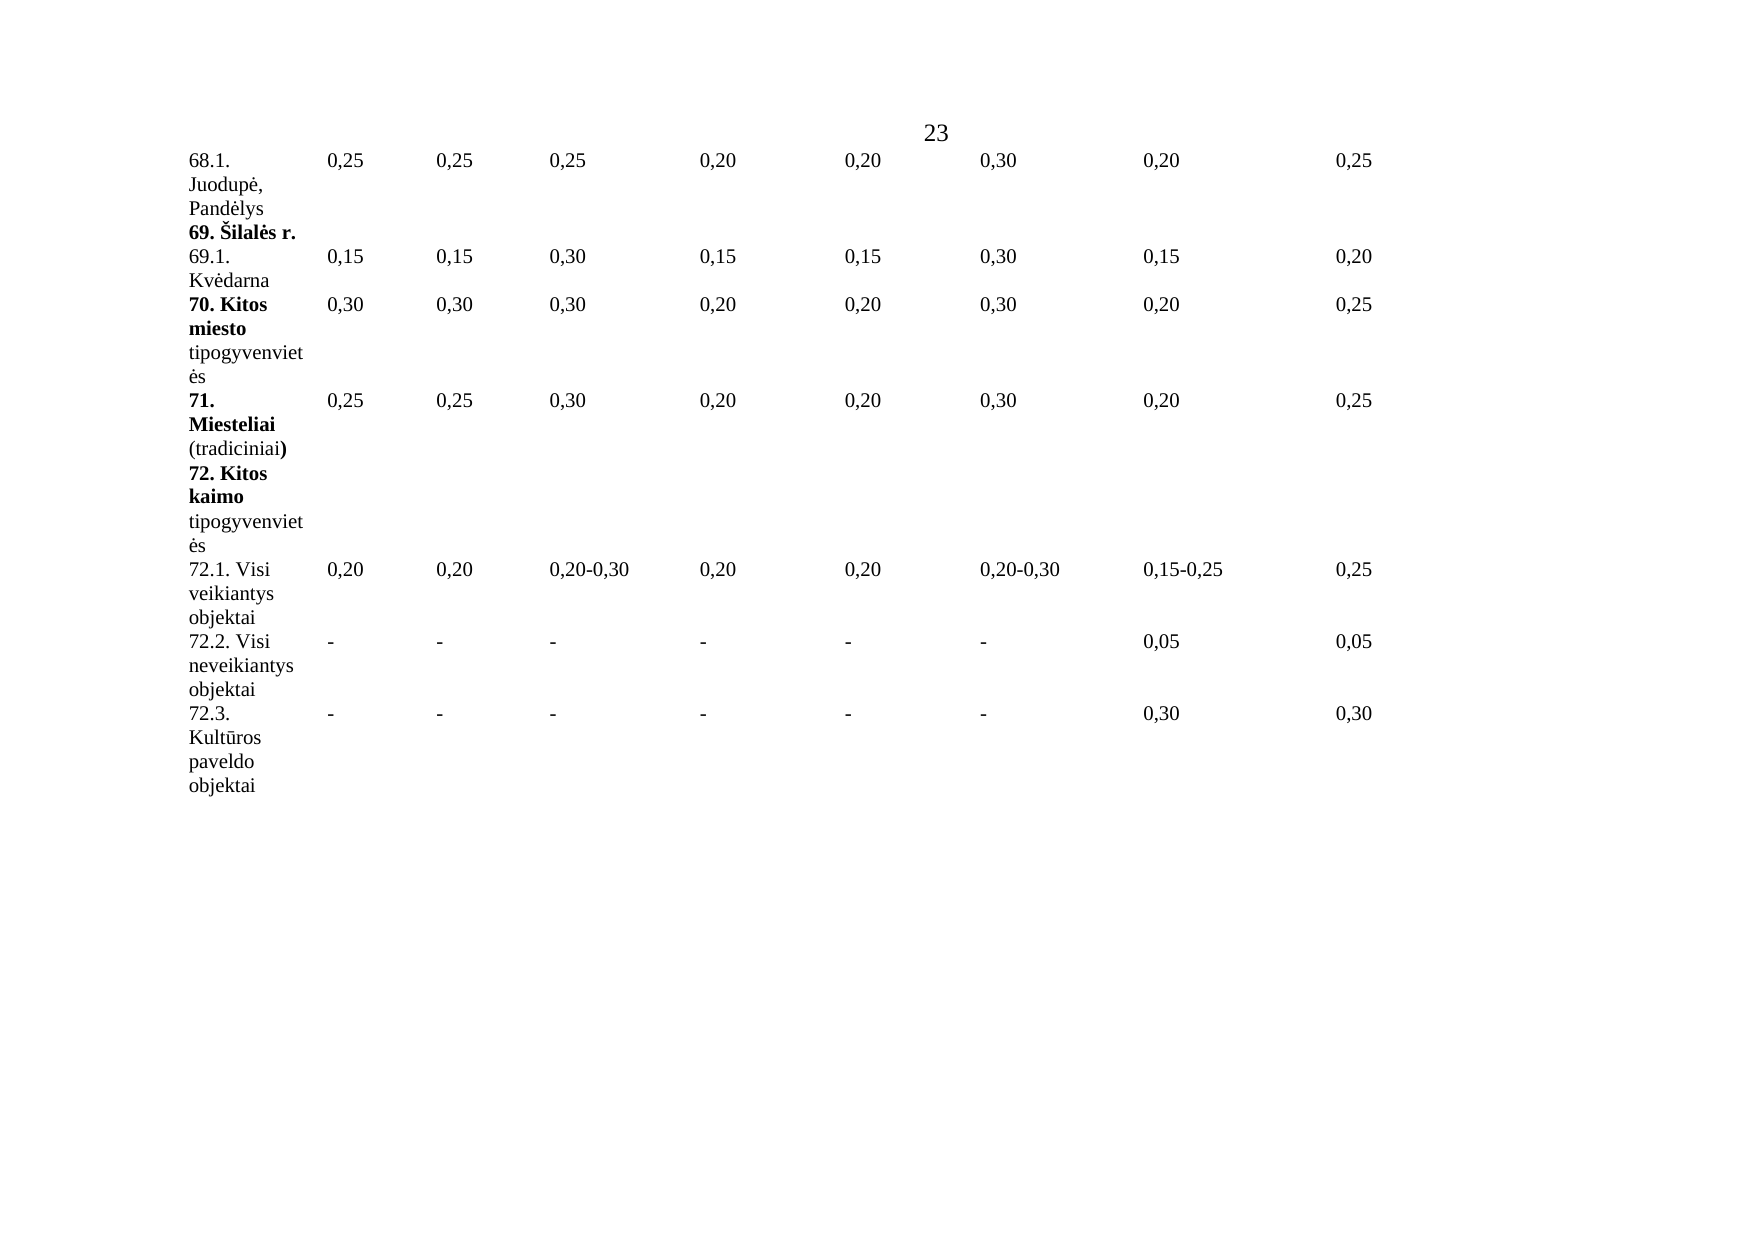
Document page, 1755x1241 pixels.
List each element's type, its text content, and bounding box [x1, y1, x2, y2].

table_cell 0,20 [1132, 388, 1324, 460]
table_cell 0,30 [969, 244, 1132, 292]
table_cell 72. Kitos kaimo tipogyvenvietės [177, 460, 316, 557]
table_cell [1612, 388, 1616, 460]
table_cell 0,25 [425, 148, 538, 220]
table_cell [316, 460, 425, 557]
table_cell [1616, 701, 1623, 797]
table_cell - [425, 701, 538, 797]
table_cell [1612, 292, 1616, 388]
table_cell [538, 220, 688, 244]
table_cell [833, 460, 969, 557]
table_cell 0,25 [425, 388, 538, 460]
table_cell 0,25 [1324, 148, 1612, 220]
table_cell 0,20 [688, 148, 833, 220]
table_cell [1612, 244, 1616, 292]
table_cell 69. Šilalės r. [177, 220, 316, 244]
table_cell - [833, 701, 969, 797]
table_cell 72.3. Kultūros paveldo objektai [177, 701, 316, 797]
table_cell 0,25 [1324, 292, 1612, 388]
table_cell 0,30 [425, 292, 538, 388]
table_cell [1324, 460, 1612, 557]
table_cell 0,15 [316, 244, 425, 292]
table_cell 0,20 [1132, 148, 1324, 220]
table_cell 0,20 [833, 557, 969, 629]
table_cell [538, 460, 688, 557]
table_cell 0,20 [688, 557, 833, 629]
table_cell [1616, 557, 1623, 629]
table_cell 0,30 [538, 292, 688, 388]
table_cell 0,20 [833, 292, 969, 388]
table_cell - [688, 629, 833, 701]
table_cell [1612, 460, 1616, 557]
table_cell 0,25 [316, 148, 425, 220]
table_cell 0,30 [538, 388, 688, 460]
table_cell [1612, 557, 1616, 629]
table_cell [969, 220, 1132, 244]
table_cell 0,20 [688, 388, 833, 460]
table_cell 68.1. Juodupė, Pandėlys [177, 148, 316, 220]
table_cell [316, 220, 425, 244]
table_cell [425, 460, 538, 557]
table_cell [1612, 220, 1616, 244]
table_cell [1324, 220, 1612, 244]
table_cell [688, 220, 833, 244]
table_cell - [425, 629, 538, 701]
table_cell 0,20 [833, 148, 969, 220]
table_cell [1616, 220, 1623, 244]
table_cell 0,30 [969, 388, 1132, 460]
table_cell - [969, 701, 1132, 797]
table_cell [1132, 460, 1324, 557]
table_cell 0,20 [1132, 292, 1324, 388]
table_cell [1616, 148, 1623, 220]
table_cell 69.1. Kvėdarna [177, 244, 316, 292]
table_cell [1612, 629, 1616, 701]
table_cell - [316, 629, 425, 701]
table_cell 0,30 [969, 148, 1132, 220]
table_cell 0,20-0,30 [969, 557, 1132, 629]
table_cell [969, 460, 1132, 557]
table_cell - [538, 629, 688, 701]
table_cell - [833, 629, 969, 701]
table_cell 0,25 [316, 388, 425, 460]
table_cell - [688, 701, 833, 797]
table_cell 0,25 [1324, 388, 1612, 460]
table_cell [1612, 148, 1616, 220]
table_cell [833, 220, 969, 244]
table_cell 71. Miesteliai (tradiciniai) [177, 388, 316, 460]
table_cell 0,20 [833, 388, 969, 460]
table_cell 0,15 [688, 244, 833, 292]
table_cell 0,30 [538, 244, 688, 292]
table_cell 0,20 [688, 292, 833, 388]
table_cell [1612, 701, 1616, 797]
table_cell 0,15 [425, 244, 538, 292]
table_cell 0,30 [1132, 701, 1324, 797]
table_cell 72.1. Visi veikiantys objektai [177, 557, 316, 629]
table_cell 0,20 [1324, 244, 1612, 292]
table_cell [1616, 460, 1623, 557]
table_cell 0,05 [1132, 629, 1324, 701]
table_cell 0,20 [316, 557, 425, 629]
table_cell 0,05 [1324, 629, 1612, 701]
table_cell [1616, 244, 1623, 292]
table_cell 72.2. Visi neveikiantys objektai [177, 629, 316, 701]
table_cell [1616, 629, 1623, 701]
table_cell 0,25 [538, 148, 688, 220]
table_cell - [969, 629, 1132, 701]
table_cell [425, 220, 538, 244]
table_cell [1616, 388, 1623, 460]
table_cell 0,20-0,30 [538, 557, 688, 629]
table_cell 0,30 [316, 292, 425, 388]
table_cell 0,15 [833, 244, 969, 292]
table_cell - [538, 701, 688, 797]
table_cell 0,25 [1324, 557, 1612, 629]
table_cell [1132, 220, 1324, 244]
table_cell 0,30 [969, 292, 1132, 388]
table_cell 0,15 [1132, 244, 1324, 292]
table_cell 0,30 [1324, 701, 1612, 797]
table_cell [688, 460, 833, 557]
table_cell - [316, 701, 425, 797]
table_cell 0,20 [425, 557, 538, 629]
table_cell 0,15-0,25 [1132, 557, 1324, 629]
table_cell 70. Kitos miesto tipogyvenvietės [177, 292, 316, 388]
table_cell [1616, 292, 1623, 388]
